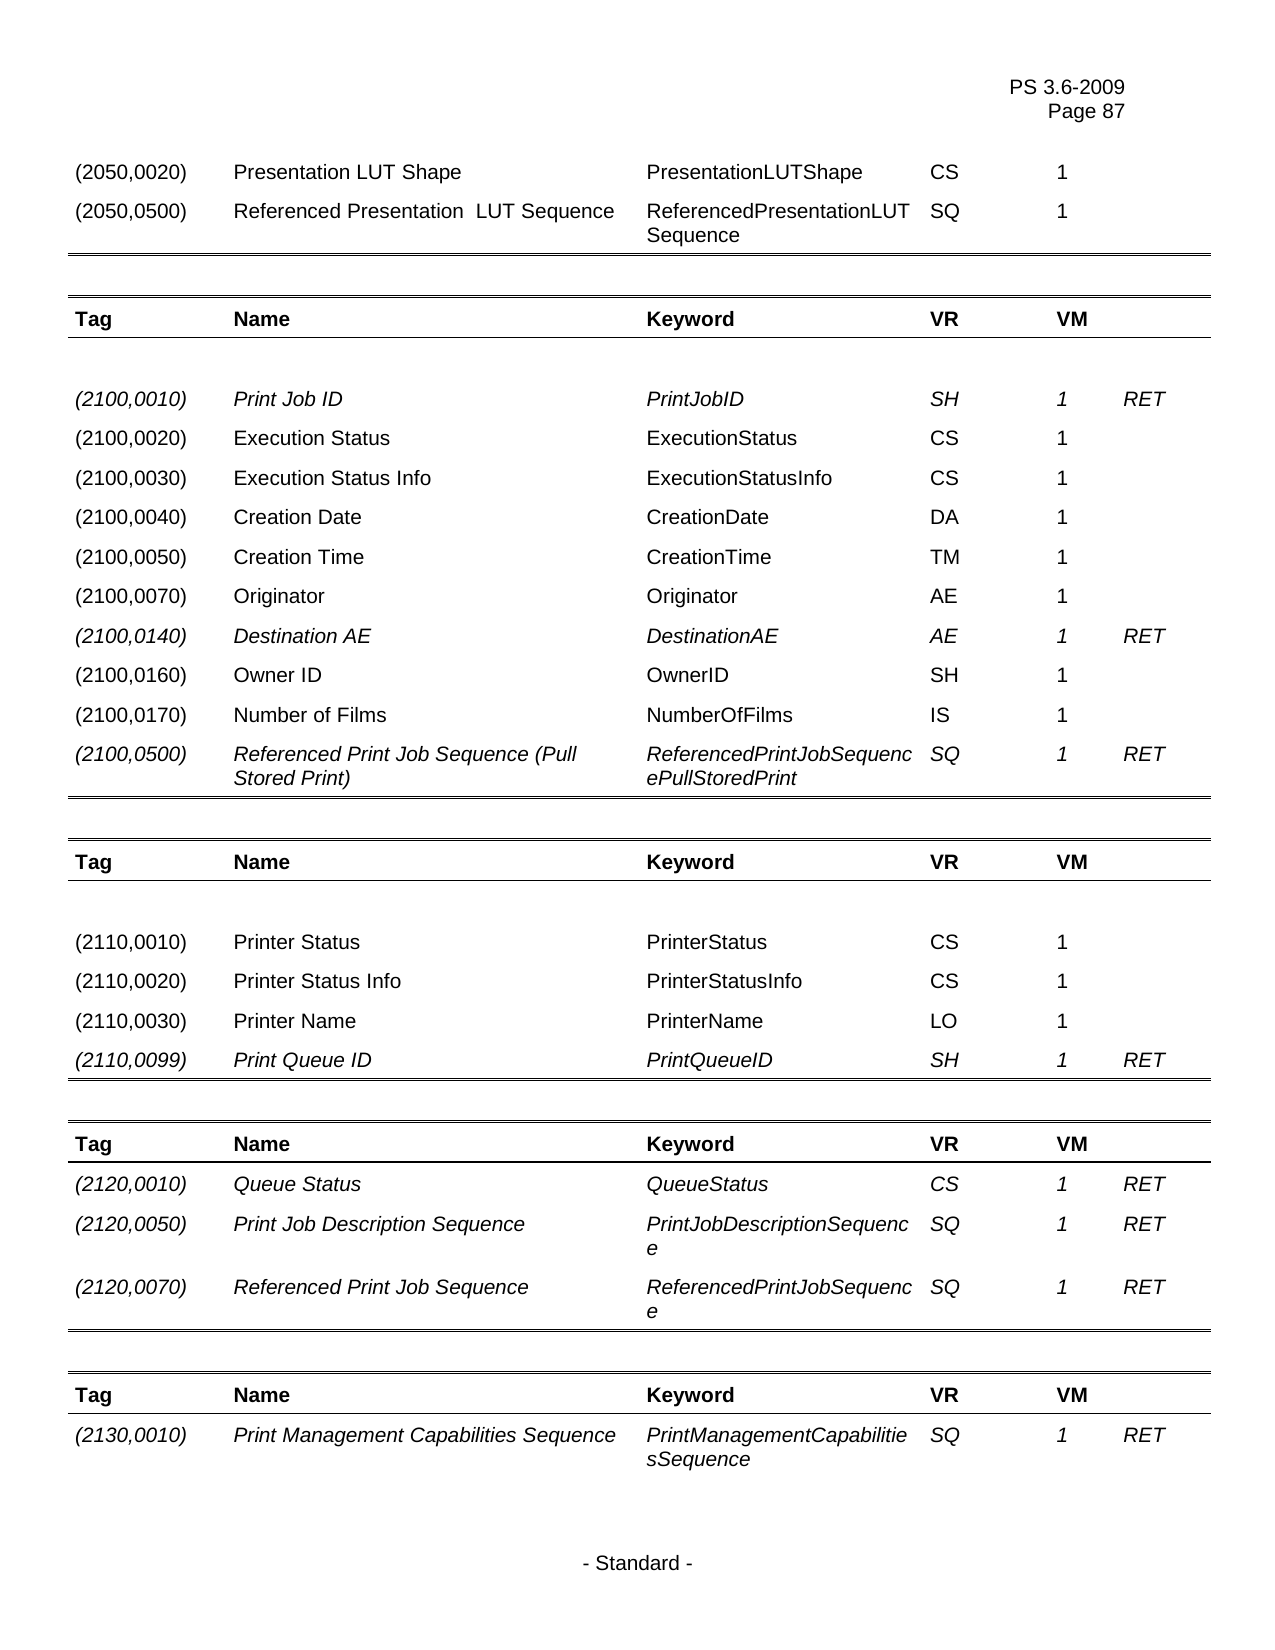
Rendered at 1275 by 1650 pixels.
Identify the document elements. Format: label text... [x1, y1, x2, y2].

table_cell [1116, 417, 1211, 456]
table_cell [1116, 999, 1211, 1038]
table_cell NumberOfFilms [639, 693, 923, 732]
table_cell [1116, 693, 1211, 732]
table_cell TM [923, 535, 1049, 574]
table_cell [1116, 1081, 1211, 1120]
table_cell RET [1116, 1414, 1211, 1477]
table_cell ReferencedPrintJobSequencePullStoredPrint [639, 733, 923, 796]
table_cell Print Queue ID [226, 1039, 639, 1078]
table_cell (2100,0140) [68, 614, 226, 653]
table_cell Execution Status [226, 417, 639, 456]
table_cell Referenced Print Job Sequence [226, 1266, 639, 1329]
table_cell ExecutionStatus [639, 417, 923, 456]
table_cell [639, 1081, 923, 1120]
table_cell [1116, 496, 1211, 535]
table_cell 1 [1049, 733, 1116, 796]
table_cell CreationTime [639, 535, 923, 574]
table_cell Print Job ID [226, 377, 639, 417]
table_cell (2100,0020) [68, 417, 226, 456]
table_cell CS [923, 417, 1049, 456]
table_cell [68, 881, 226, 920]
table_cell 1 [1049, 535, 1116, 574]
table_cell Referenced Presentation LUT Sequence [226, 190, 639, 253]
table_cell Keyword [639, 1374, 923, 1413]
table_cell CS [923, 456, 1049, 496]
table_cell CS [923, 150, 1049, 189]
table_cell [1116, 841, 1211, 879]
table_cell SQ [923, 1414, 1049, 1477]
table_cell (2100,0160) [68, 654, 226, 693]
table_cell Number of Films [226, 693, 639, 732]
table_cell ExecutionStatusInfo [639, 456, 923, 496]
table_cell [1116, 150, 1211, 189]
table_cell [1049, 1081, 1116, 1120]
table_cell Presentation LUT Shape [226, 150, 639, 189]
table_cell 1 [1049, 1202, 1116, 1266]
table_cell 1 [1049, 377, 1116, 417]
table_cell (2120,0010) [68, 1163, 226, 1202]
table_cell RET [1116, 1039, 1211, 1078]
table_cell 1 [1049, 960, 1116, 999]
table_cell Owner ID [226, 654, 639, 693]
table_cell [923, 338, 1049, 377]
table_cell [1049, 338, 1116, 377]
table_cell CS [923, 1163, 1049, 1202]
table_cell [1116, 960, 1211, 999]
table_cell [1116, 799, 1211, 838]
table_cell Name [226, 1374, 639, 1413]
table_cell 1 [1049, 1414, 1116, 1477]
table_cell [1116, 1374, 1211, 1413]
table_cell DA [923, 496, 1049, 535]
table_cell [68, 1332, 226, 1371]
table_cell (2050,0020) [68, 150, 226, 189]
table_cell PrintManagementCapabilitiesSequence [639, 1414, 923, 1477]
table_cell SH [923, 654, 1049, 693]
table_cell [1116, 1332, 1211, 1371]
table_cell 1 [1049, 614, 1116, 653]
table_cell RET [1116, 377, 1211, 417]
table_cell [1049, 881, 1116, 920]
table_cell Tag [68, 1123, 226, 1161]
table_cell (2100,0070) [68, 575, 226, 614]
table_cell Originator [639, 575, 923, 614]
table_cell [1116, 575, 1211, 614]
table_cell RET [1116, 1266, 1211, 1329]
table_cell [639, 256, 923, 295]
table_cell VR [923, 1123, 1049, 1161]
table_cell (2100,0040) [68, 496, 226, 535]
table_cell 1 [1049, 150, 1116, 189]
table_cell (2120,0050) [68, 1202, 226, 1266]
table_cell [1116, 338, 1211, 377]
table_cell 1 [1049, 417, 1116, 456]
table_cell [639, 881, 923, 920]
table_cell [1049, 1332, 1116, 1371]
table_cell VM [1049, 1123, 1116, 1161]
table_cell Creation Date [226, 496, 639, 535]
table_cell RET [1116, 1163, 1211, 1202]
table_cell Printer Status Info [226, 960, 639, 999]
table_cell 1 [1049, 190, 1116, 253]
table_cell RET [1116, 614, 1211, 653]
table_cell AE [923, 575, 1049, 614]
table_cell PrintJobID [639, 377, 923, 417]
table_cell Name [226, 841, 639, 879]
table_cell Keyword [639, 841, 923, 879]
table_cell [923, 881, 1049, 920]
table_cell Tag [68, 841, 226, 879]
table_cell 1 [1049, 575, 1116, 614]
table_cell DestinationAE [639, 614, 923, 653]
table_cell (2110,0030) [68, 999, 226, 1038]
table_cell VR [923, 298, 1049, 337]
table_cell VM [1049, 1374, 1116, 1413]
table_cell [923, 1081, 1049, 1120]
table_cell Queue Status [226, 1163, 639, 1202]
table_cell [226, 799, 639, 838]
table_cell PrinterName [639, 999, 923, 1038]
table_cell CS [923, 960, 1049, 999]
table_cell (2100,0170) [68, 693, 226, 732]
table_cell Print Management Capabilities Sequence [226, 1414, 639, 1477]
table_cell 1 [1049, 693, 1116, 732]
table_cell 1 [1049, 654, 1116, 693]
table_cell IS [923, 693, 1049, 732]
table_cell Printer Name [226, 999, 639, 1038]
table_cell AE [923, 614, 1049, 653]
table_cell SQ [923, 733, 1049, 796]
table_cell (2050,0500) [68, 190, 226, 253]
table_cell PresentationLUTShape [639, 150, 923, 189]
table_cell Printer Status [226, 920, 639, 959]
table_cell Print Job Description Sequence [226, 1202, 639, 1266]
table_cell PrintJobDescriptionSequence [639, 1202, 923, 1266]
table_cell CS [923, 920, 1049, 959]
table_cell ReferencedPresentationLUTSequence [639, 190, 923, 253]
table_cell (2110,0020) [68, 960, 226, 999]
table_cell VM [1049, 841, 1116, 879]
table_cell 1 [1049, 496, 1116, 535]
table_cell 1 [1049, 1163, 1116, 1202]
table_cell PrinterStatusInfo [639, 960, 923, 999]
table_cell [1049, 799, 1116, 838]
table_cell Originator [226, 575, 639, 614]
table_cell [68, 799, 226, 838]
table_cell Tag [68, 298, 226, 337]
table_cell (2100,0030) [68, 456, 226, 496]
table_cell [923, 256, 1049, 295]
table_cell OwnerID [639, 654, 923, 693]
table_cell [226, 881, 639, 920]
table_cell [639, 338, 923, 377]
table_cell (2130,0010) [68, 1414, 226, 1477]
table_cell PrintQueueID [639, 1039, 923, 1078]
table_cell RET [1116, 1202, 1211, 1266]
table_cell Name [226, 298, 639, 337]
table_cell [1116, 190, 1211, 253]
table_cell Destination AE [226, 614, 639, 653]
table_cell [923, 799, 1049, 838]
table_cell SQ [923, 1266, 1049, 1329]
table_cell [1116, 881, 1211, 920]
table_cell [1116, 456, 1211, 496]
table_cell SH [923, 1039, 1049, 1078]
table_cell [68, 338, 226, 377]
table_cell SQ [923, 190, 1049, 253]
table_cell ReferencedPrintJobSequence [639, 1266, 923, 1329]
table_cell 1 [1049, 1266, 1116, 1329]
table_cell VR [923, 1374, 1049, 1413]
table_cell Referenced Print Job Sequence (Pull Stored Print) [226, 733, 639, 796]
table_cell 1 [1049, 920, 1116, 959]
table_cell [1049, 256, 1116, 295]
table_cell (2120,0070) [68, 1266, 226, 1329]
table_cell [639, 799, 923, 838]
table_cell RET [1116, 733, 1211, 796]
table_cell Execution Status Info [226, 456, 639, 496]
table_cell 1 [1049, 1039, 1116, 1078]
table_cell 1 [1049, 456, 1116, 496]
table_cell LO [923, 999, 1049, 1038]
table_cell [1116, 920, 1211, 959]
table_cell [1116, 256, 1211, 295]
table_cell Creation Time [226, 535, 639, 574]
table_cell (2110,0099) [68, 1039, 226, 1078]
table_cell SH [923, 377, 1049, 417]
table_cell Keyword [639, 1123, 923, 1161]
table_cell (2100,0050) [68, 535, 226, 574]
table_cell (2100,0010) [68, 377, 226, 417]
table_cell Name [226, 1123, 639, 1161]
table_cell Tag [68, 1374, 226, 1413]
table_cell [1116, 1123, 1211, 1161]
table_cell [226, 256, 639, 295]
table_cell VM [1049, 298, 1116, 337]
table_cell [226, 1081, 639, 1120]
table_cell PrinterStatus [639, 920, 923, 959]
table_cell [1116, 654, 1211, 693]
table_cell [226, 1332, 639, 1371]
table_cell 1 [1049, 999, 1116, 1038]
table_cell [68, 256, 226, 295]
table_cell [923, 1332, 1049, 1371]
table_cell QueueStatus [639, 1163, 923, 1202]
table_cell [639, 1332, 923, 1371]
table_cell (2100,0500) [68, 733, 226, 796]
table_cell SQ [923, 1202, 1049, 1266]
table_cell [1116, 298, 1211, 337]
table_cell CreationDate [639, 496, 923, 535]
table_cell [68, 1081, 226, 1120]
table_cell Keyword [639, 298, 923, 337]
table_cell (2110,0010) [68, 920, 226, 959]
table_cell VR [923, 841, 1049, 879]
table_cell [1116, 535, 1211, 574]
table_cell [226, 338, 639, 377]
